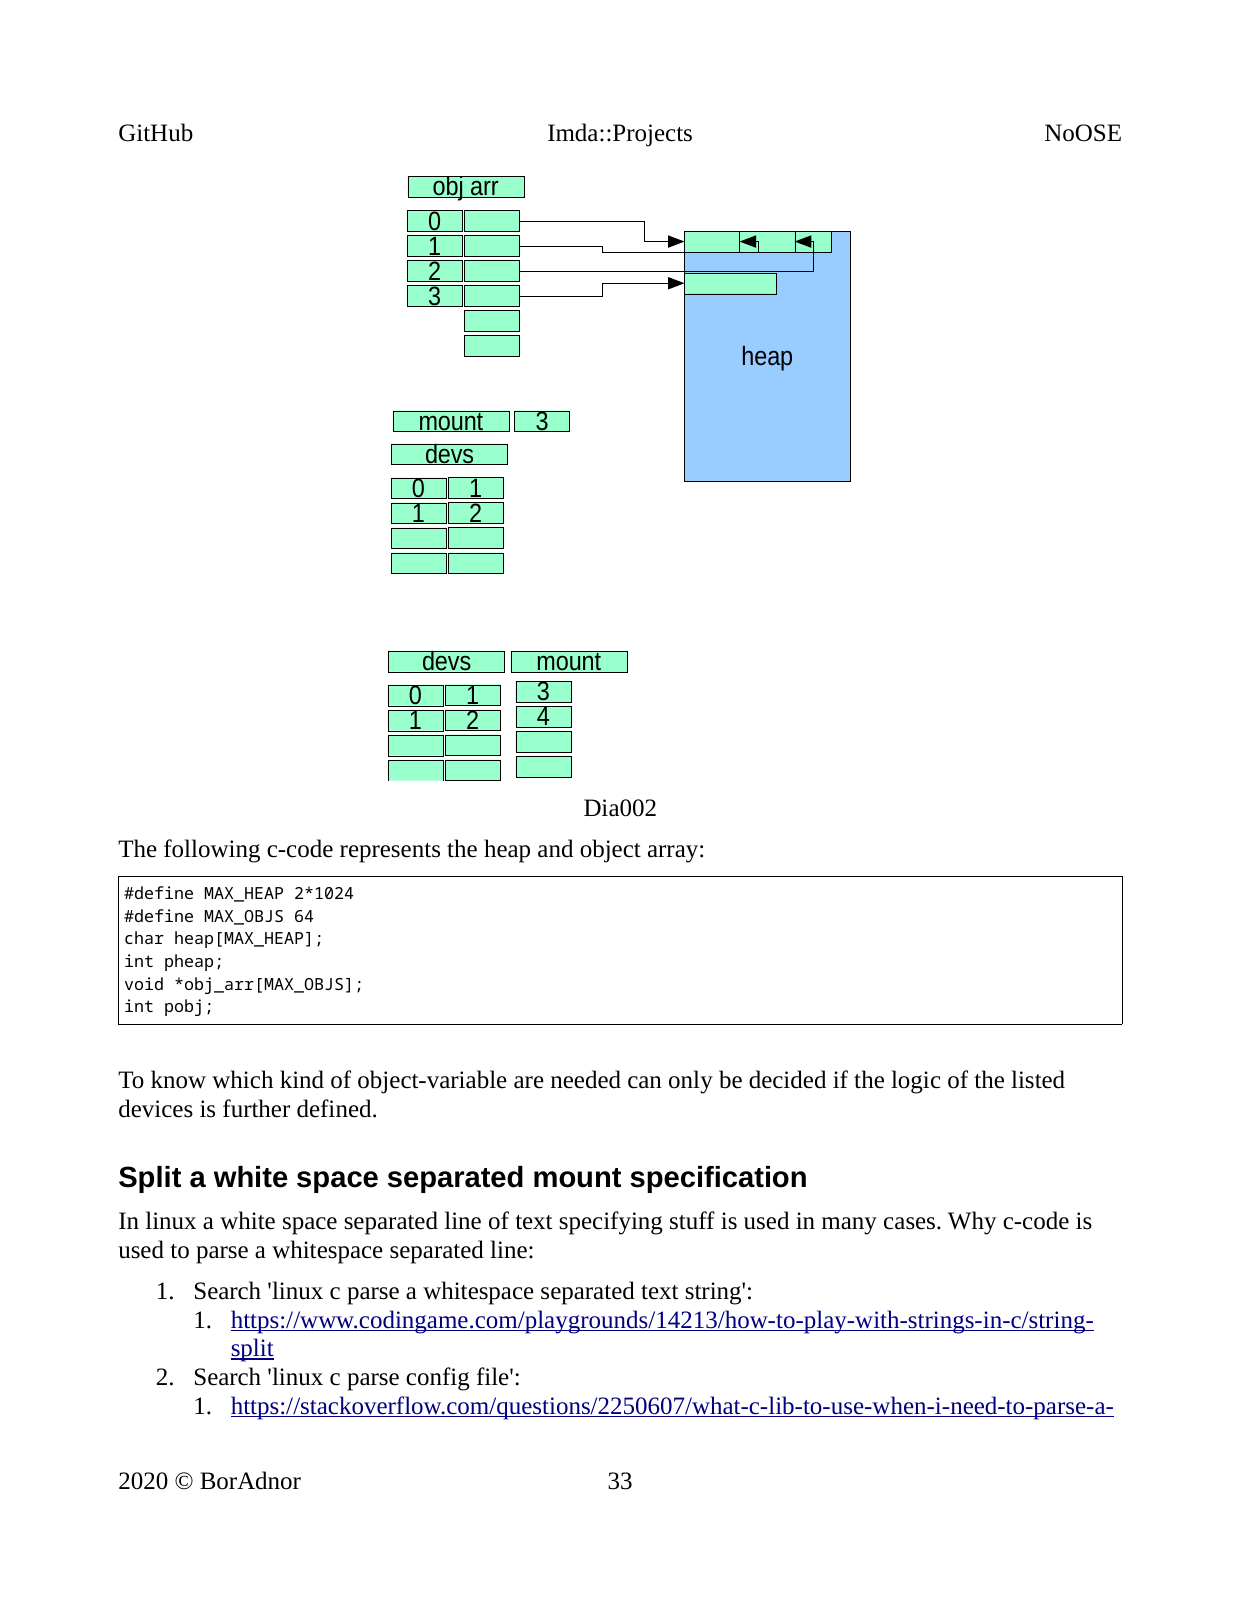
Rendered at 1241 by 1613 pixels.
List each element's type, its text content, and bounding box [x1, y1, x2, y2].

text The following c-code represents the heap and object array: [118, 834, 1122, 863]
list Search 'linux c parse config file': [156, 1362, 1122, 1391]
list https://www.codingame.com/playgrounds/14213/how-to-play-with-strings-in-c/string-split [193, 1305, 1122, 1362]
text To know which kind of object-variable are needed can only be decided if the logic of the listed devices is further defined. [118, 1065, 1122, 1122]
text In linux a white space separated line of text specifying stuff is used in many cases. Why c-code is used to parse a whitespace separated line: [118, 1206, 1122, 1263]
text Dia002 [118, 793, 1122, 822]
table_header #define MAX_HEAP 2*1024 #define MAX_OBJS 64 char heap[MAX_HEAP]; int pheap; void *obj_arr[MAX_OBJS]; int pobj; [119, 877, 1122, 1023]
subtitle Split a white space separated mount specification [118, 1160, 1122, 1193]
list Search 'linux c parse a whitespace separated text string': [156, 1276, 1122, 1305]
list https://stackoverflow.com/questions/2250607/what-c-lib-to-use-when-i-need-to-parse-a- [193, 1391, 1122, 1420]
